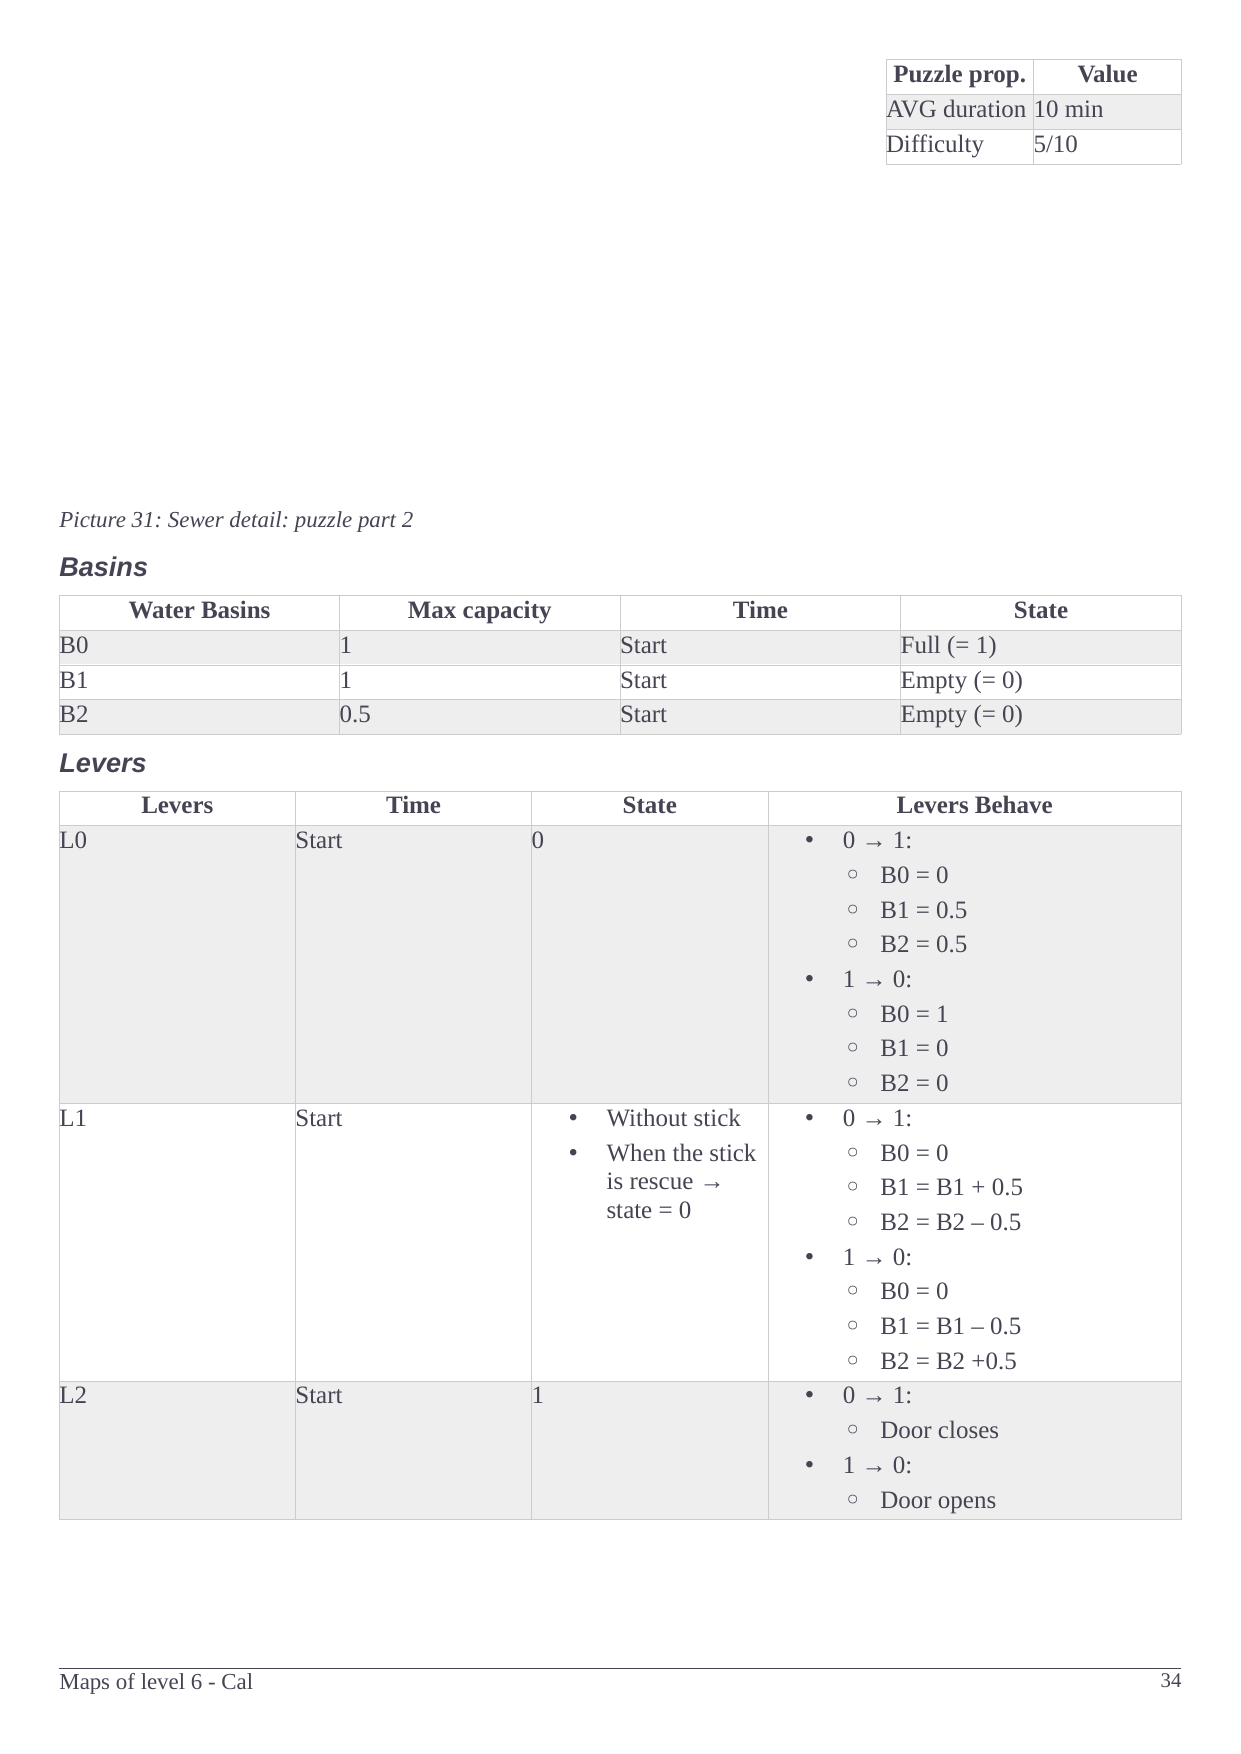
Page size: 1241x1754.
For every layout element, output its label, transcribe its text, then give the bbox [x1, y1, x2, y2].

table_cell 1 [340, 631, 620, 664]
table_header State [901, 596, 1181, 630]
table_header Value [1034, 60, 1181, 94]
table_cell Start [296, 1104, 531, 1381]
table_cell L0 [60, 826, 295, 1103]
table_cell 0 [532, 826, 768, 1103]
table_cell Start [296, 826, 531, 1103]
table_cell Start [621, 700, 900, 734]
table_header Levers Behave [769, 792, 1181, 825]
table_cell B1 [60, 666, 339, 699]
table_cell Start [296, 1382, 531, 1519]
table_cell L2 [60, 1382, 295, 1519]
table_cell 0.5 [340, 700, 620, 734]
table_header [886, 165, 1181, 539]
table_cell 0 → 1: B0 = 0 B1 = 0.5 B2 = 0.5 1 → 0: B0 = 1 B1 = 0 B2 = 0 [769, 826, 1181, 1103]
table_header Time [621, 596, 900, 630]
table_header Max capacity [340, 596, 620, 630]
table_header Puzzle prop. [887, 60, 1033, 94]
table_cell Start [621, 631, 900, 664]
table_header [59, 59, 886, 539]
table_cell AVG duration [887, 95, 1033, 129]
table_cell Empty (= 0) [901, 666, 1181, 699]
table_header Levers [60, 792, 295, 825]
table_cell 1 [532, 1382, 768, 1519]
table_cell 5/10 [1034, 130, 1181, 163]
table_cell Difficulty [887, 130, 1033, 163]
table_cell 1 [340, 666, 620, 699]
table_cell 0 → 1: B0 = 0 B1 = B1 + 0.5 B2 = B2 – 0.5 1 → 0: B0 = 0 B1 = B1 – 0.5 B2 = B2 +0.5 [769, 1104, 1181, 1381]
table_cell B2 [60, 700, 339, 734]
table_header Time [296, 792, 531, 825]
subtitle Levers [59, 747, 1181, 778]
table_cell Empty (= 0) [901, 700, 1181, 734]
table_cell B0 [60, 631, 339, 664]
table_cell Start [621, 666, 900, 699]
subtitle Basins [59, 551, 1181, 582]
table_header [64, 513, 70, 520]
table_cell Without stick When the stick is rescue → state = 0 [532, 1104, 768, 1381]
table_cell Full (= 1) [901, 631, 1181, 664]
table_cell 10 min [1034, 95, 1181, 129]
table_cell L1 [60, 1104, 295, 1381]
table_cell 0 → 1: Door closes 1 → 0: Door opens [769, 1382, 1181, 1519]
table_header State [532, 792, 768, 825]
table_header Water Basins [60, 596, 339, 630]
